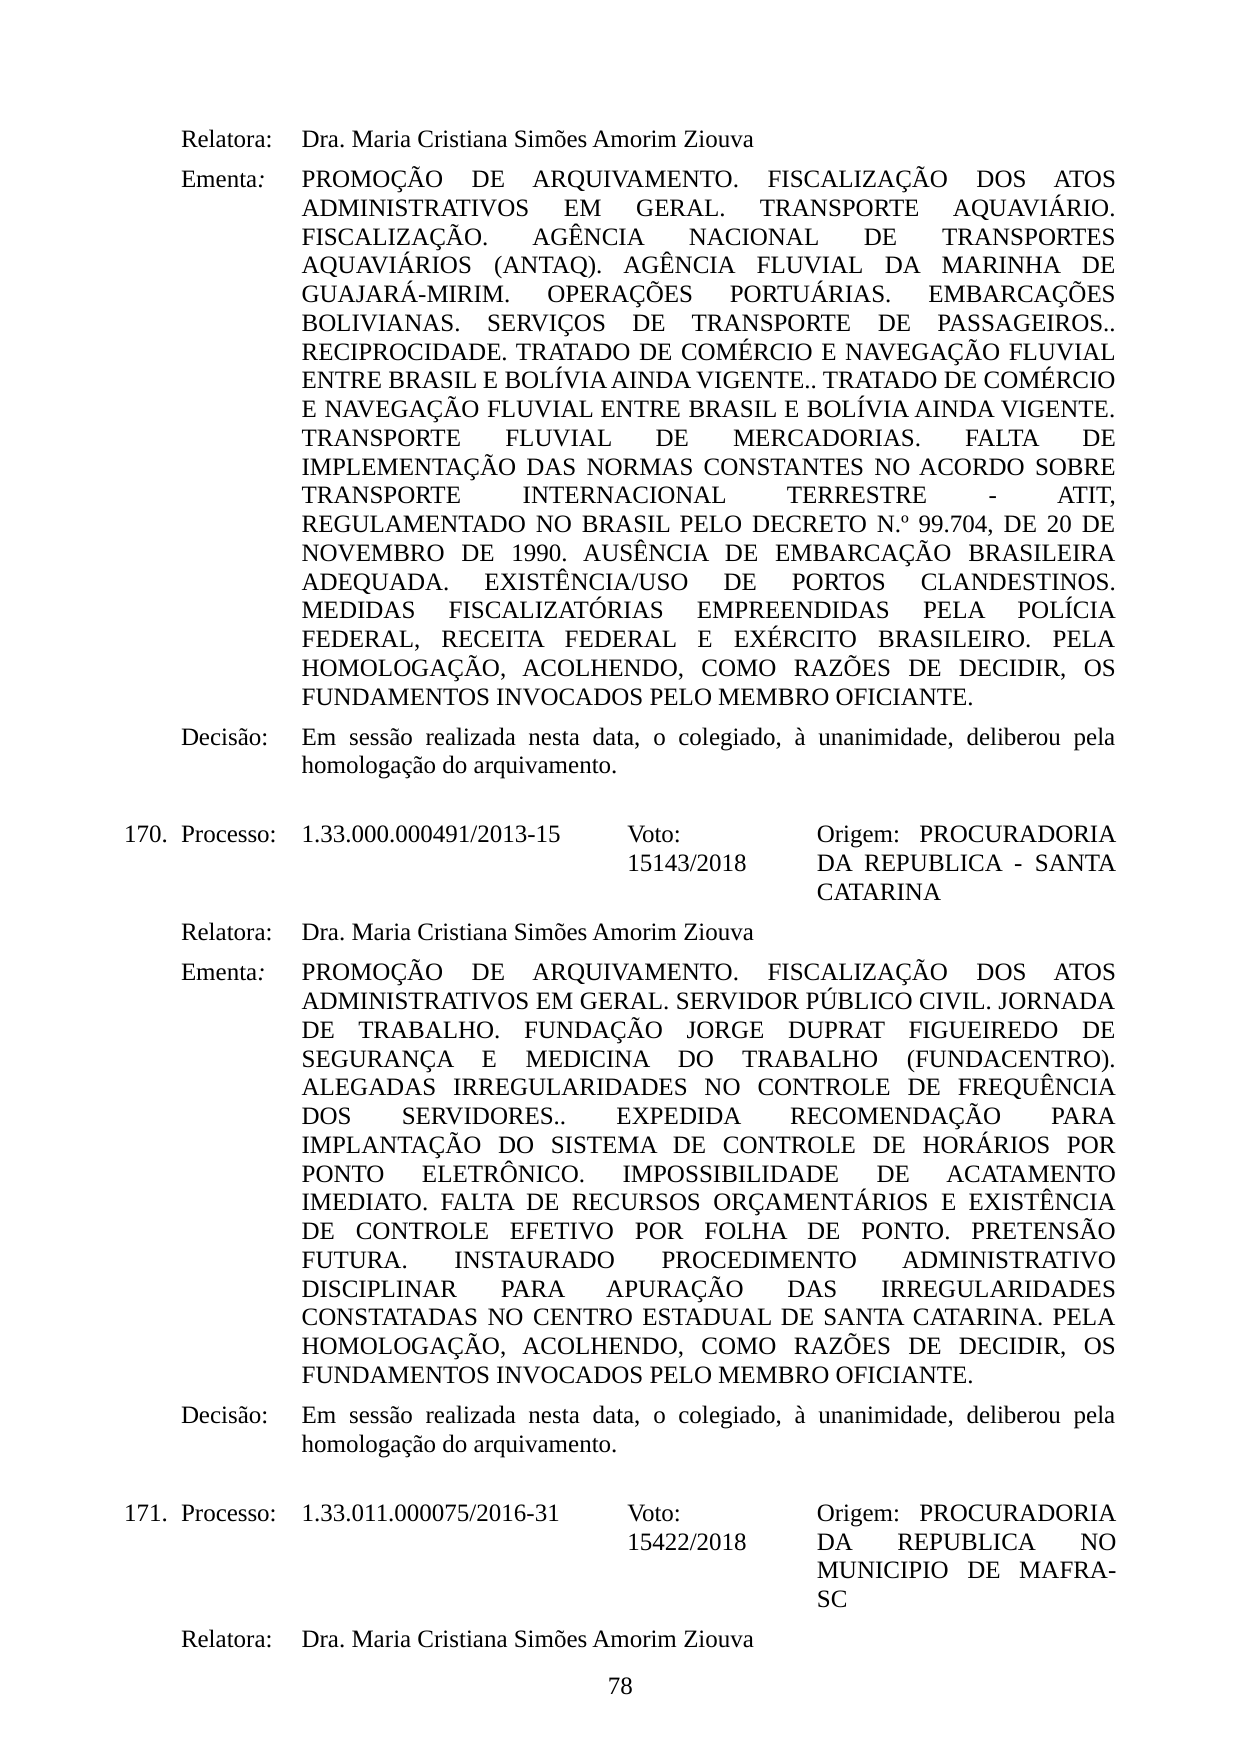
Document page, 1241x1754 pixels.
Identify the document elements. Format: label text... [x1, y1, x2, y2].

table_cell Ementa: [175, 158, 296, 716]
table_header Processo: [175, 1492, 296, 1618]
table_cell Ementa: [175, 952, 296, 1394]
table_cell Dra. Maria Cristiana Simões Amorim Ziouva [296, 118, 1122, 158]
table_header Origem: PROCURADORIA DA REPUBLICA NO MUNICIPIO DE MAFRA-SC [811, 1492, 1122, 1618]
table_cell [118, 118, 175, 158]
table_cell Relatora: [175, 118, 296, 158]
table_cell Em sessão realizada nesta data, o colegiado, à unanimidade, deliberou pela homologação do arquivamento. [296, 716, 1122, 785]
table_header Origem: PROCURADORIA DA REPUBLICA - SANTA CATARINA [811, 814, 1122, 911]
table_cell [118, 911, 175, 952]
table_cell Dra. Maria Cristiana Simões Amorim Ziouva [296, 911, 1122, 952]
table_cell [118, 1619, 175, 1659]
table_cell Relatora: [175, 1619, 296, 1659]
table_header Voto: 15143/2018 [621, 814, 811, 911]
table_cell Em sessão realizada nesta data, o colegiado, à unanimidade, deliberou pela homologação do arquivamento. [296, 1394, 1122, 1463]
table_header Processo: [175, 814, 296, 911]
table_cell Decisão: [175, 716, 296, 785]
table_cell Decisão: [175, 1394, 296, 1463]
table_header Voto: 15422/2018 [621, 1492, 811, 1618]
table_cell Relatora: [175, 911, 296, 952]
table_header 171. [118, 1492, 175, 1618]
table_cell [118, 158, 175, 716]
table_cell PROMOÇÃO DE ARQUIVAMENTO. FISCALIZAÇÃO DOS ATOS ADMINISTRATIVOS EM GERAL. SERVIDOR PÚBLICO CIVIL. JORNADA DE TRABALHO. FUNDAÇÃO JORGE DUPRAT FIGUEIREDO DE SEGURANÇA E MEDICINA DO TRABALHO (FUNDACENTRO). ALEGADAS IRREGULARIDADES NO CONTROLE DE FREQUÊNCIA DOS SERVIDORES.. EXPEDIDA RECOMENDAÇÃO PARA IMPLANTAÇÃO DO SISTEMA DE CONTROLE DE HORÁRIOS POR PONTO ELETRÔNICO. IMPOSSIBILIDADE DE ACATAMENTO IMEDIATO. FALTA DE RECURSOS ORÇAMENTÁRIOS E EXISTÊNCIA DE CONTROLE EFETIVO POR FOLHA DE PONTO. PRETENSÃO FUTURA. INSTAURADO PROCEDIMENTO ADMINISTRATIVO DISCIPLINAR PARA APURAÇÃO DAS IRREGULARIDADES CONSTATADAS NO CENTRO ESTADUAL DE SANTA CATARINA. PELA HOMOLOGAÇÃO, ACOLHENDO, COMO RAZÕES DE DECIDIR, OS FUNDAMENTOS INVOCADOS PELO MEMBRO OFICIANTE. [296, 952, 1122, 1394]
table_cell [118, 1394, 175, 1463]
table_header 1.33.000.000491/2013-15 [296, 814, 621, 911]
table_cell Dra. Maria Cristiana Simões Amorim Ziouva [296, 1619, 1122, 1659]
table_cell [118, 952, 175, 1394]
table_cell PROMOÇÃO DE ARQUIVAMENTO. FISCALIZAÇÃO DOS ATOS ADMINISTRATIVOS EM GERAL. TRANSPORTE AQUAVIÁRIO. FISCALIZAÇÃO. AGÊNCIA NACIONAL DE TRANSPORTES AQUAVIÁRIOS (ANTAQ). AGÊNCIA FLUVIAL DA MARINHA DE GUAJARÁ-MIRIM. OPERAÇÕES PORTUÁRIAS. EMBARCAÇÕES BOLIVIANAS. SERVIÇOS DE TRANSPORTE DE PASSAGEIROS.. RECIPROCIDADE. TRATADO DE COMÉRCIO E NAVEGAÇÃO FLUVIAL ENTRE BRASIL E BOLÍVIA AINDA VIGENTE.. TRATADO DE COMÉRCIO E NAVEGAÇÃO FLUVIAL ENTRE BRASIL E BOLÍVIA AINDA VIGENTE. TRANSPORTE FLUVIAL DE MERCADORIAS. FALTA DE IMPLEMENTAÇÃO DAS NORMAS CONSTANTES NO ACORDO SOBRE TRANSPORTE INTERNACIONAL TERRESTRE - ATIT, REGULAMENTADO NO BRASIL PELO DECRETO N.º 99.704, DE 20 DE NOVEMBRO DE 1990. AUSÊNCIA DE EMBARCAÇÃO BRASILEIRA ADEQUADA. EXISTÊNCIA/USO DE PORTOS CLANDESTINOS. MEDIDAS FISCALIZATÓRIAS EMPREENDIDAS PELA POLÍCIA FEDERAL, RECEITA FEDERAL E EXÉRCITO BRASILEIRO. PELA HOMOLOGAÇÃO, ACOLHENDO, COMO RAZÕES DE DECIDIR, OS FUNDAMENTOS INVOCADOS PELO MEMBRO OFICIANTE. [296, 158, 1122, 716]
table_cell [118, 716, 175, 785]
table_header 170. [118, 814, 175, 911]
table_header 1.33.011.000075/2016-31 [296, 1492, 621, 1618]
